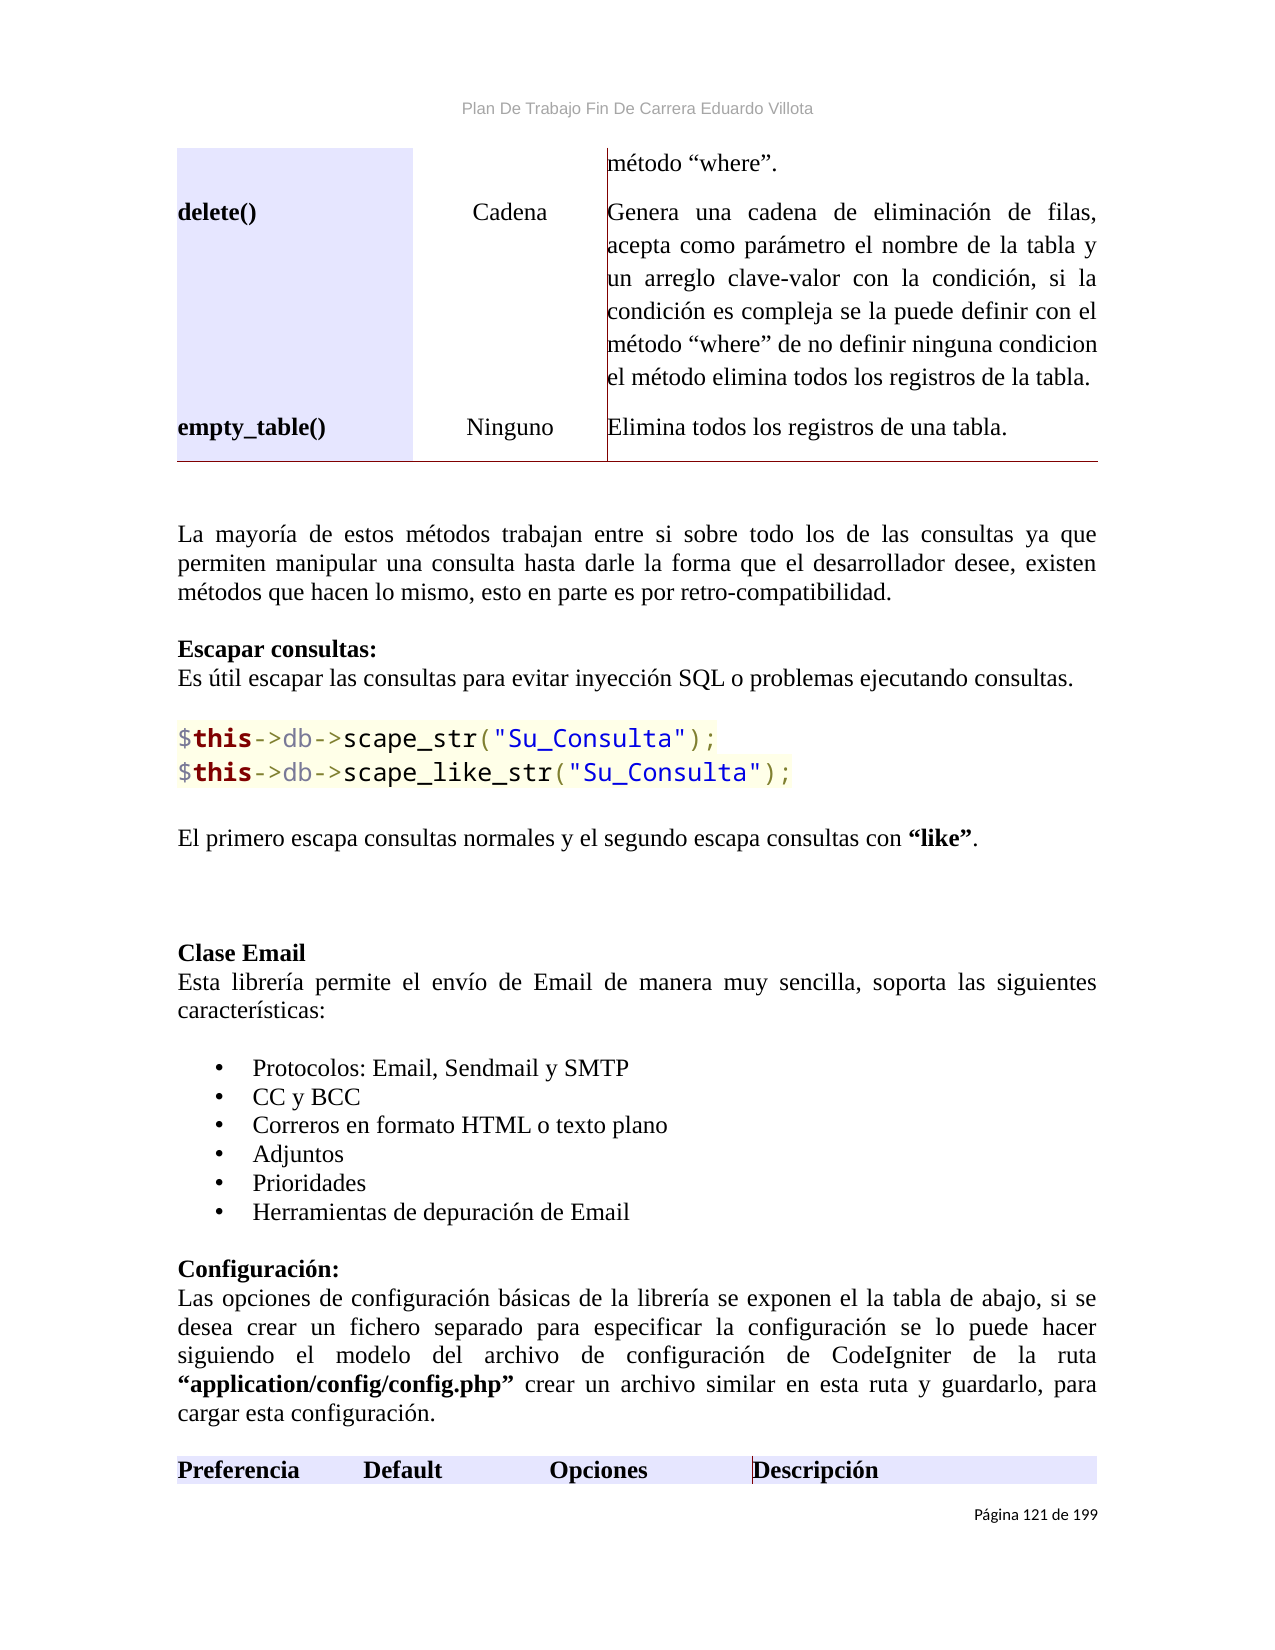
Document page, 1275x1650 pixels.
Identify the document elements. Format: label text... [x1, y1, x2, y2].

list CC y BCC [215, 1082, 1098, 1111]
list Protocolos: Email, Sendmail y SMTP [215, 1053, 1098, 1082]
text La mayoría de estos métodos trabajan entre si sobre todo los de las consultas ya que permiten manipular una consulta hasta darle la forma que el desarrollador desee, existen métodos que hacen lo mismo, esto en parte es por retro-compatibilidad. [177, 519, 1098, 605]
text Esta librería permite el envío de Email de manera muy sencilla, soporta las siguientes características: [177, 967, 1098, 1024]
text $this->db->scape_str("Su_Consulta"); [177, 720, 1098, 754]
text Es útil escapar las consultas para evitar inyección SQL o problemas ejecutando consultas. [177, 663, 1098, 692]
list Adjuntos [215, 1139, 1098, 1168]
table_header Opciones [549, 1456, 752, 1484]
table_cell [413, 148, 607, 197]
text Las opciones de configuración básicas de la librería se exponen el la tabla de abajo, si se desea crear un fichero separado para especificar la configuración se lo puede hacer siguiendo el modelo del archivo de configuración de CodeIgniter de la ruta “application/config/config.php” crear un archivo similar en esta ruta y guardarlo, para cargar esta configuración. [177, 1283, 1098, 1427]
table_cell método “where”. [608, 148, 1097, 197]
text Clase Email [177, 938, 1098, 967]
text Configuración: [177, 1254, 1098, 1283]
table_cell empty_table() [177, 412, 413, 461]
list Correros en formato HTML o texto plano [215, 1111, 1098, 1139]
text Escapar consultas: [177, 634, 1098, 663]
table_header Default [363, 1456, 549, 1484]
table_cell delete() [177, 197, 413, 412]
text El primero escapa consultas normales y el segundo escapa consultas con “like”. [177, 823, 1098, 852]
table_cell Genera una cadena de eliminación de filas, acepta como parámetro el nombre de la tabla y un arreglo clave-valor con la condición, si la condición es compleja se la puede definir con el método “where” de no definir ninguna condicion el método elimina todos los registros de la tabla. [608, 197, 1097, 412]
table_cell [177, 148, 413, 197]
table_header Descripción [753, 1456, 1097, 1484]
list Herramientas de depuración de Email [215, 1197, 1098, 1226]
list Prioridades [215, 1168, 1098, 1197]
table_cell Elimina todos los registros de una tabla. [608, 412, 1097, 461]
text $this->db->scape_like_str("Su_Consulta"); [177, 754, 1098, 788]
table_cell Cadena [413, 197, 607, 412]
table_cell Ninguno [413, 412, 607, 461]
table_header Preferencia [177, 1456, 363, 1484]
